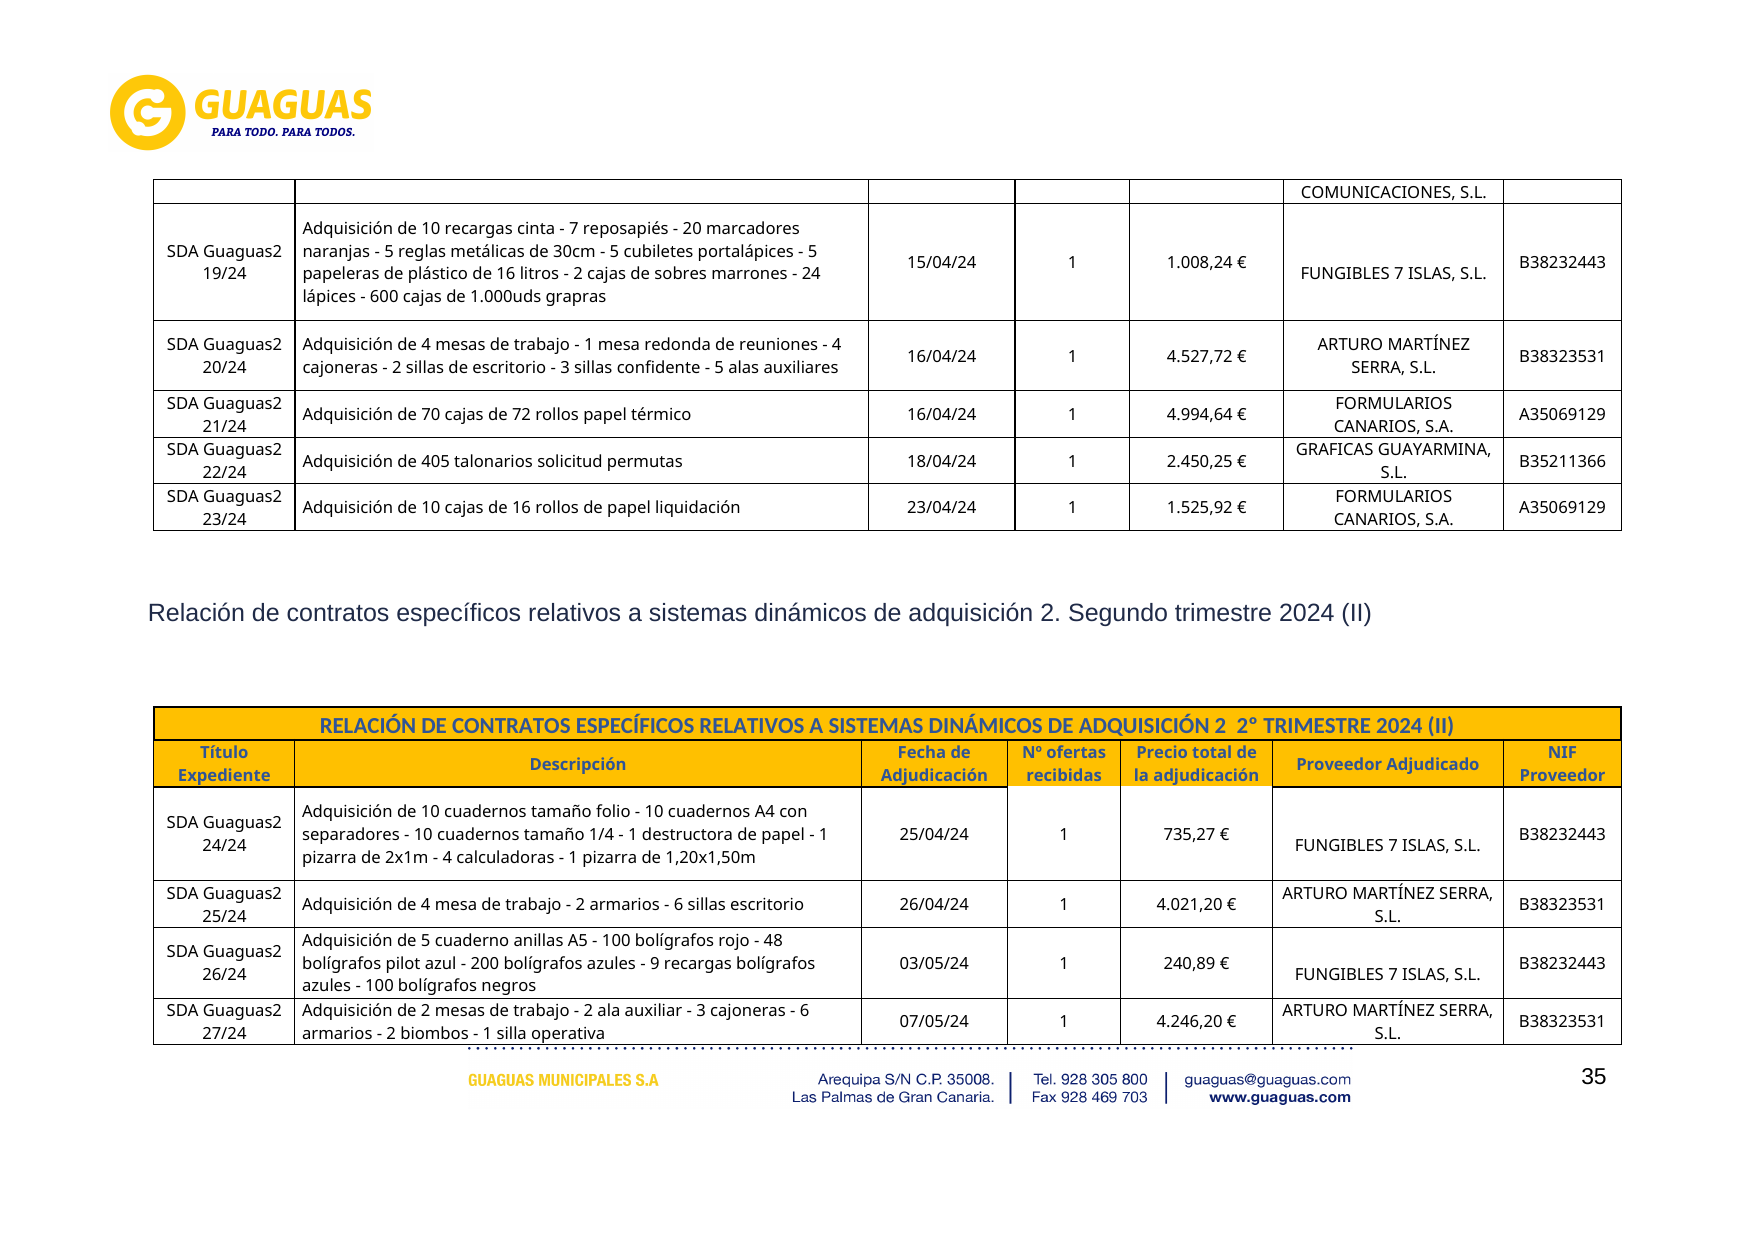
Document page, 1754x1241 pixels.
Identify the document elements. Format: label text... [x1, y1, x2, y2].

table_cell SDA Guaguas2 23/24 [154, 484, 294, 530]
table_cell SDA Guaguas2 20/24 [154, 321, 294, 390]
table_cell Adquisición de 405 talonarios solicitud permutas [296, 438, 868, 483]
table_cell 1 [1008, 881, 1120, 927]
table_cell Adquisición de 10 cajas de 16 rollos de papel liquidación [296, 484, 868, 530]
table_cell 4.994,64 € [1130, 391, 1283, 437]
table_cell 1 [1016, 321, 1129, 390]
table_cell B38323531 [1504, 999, 1621, 1044]
table_cell 25/04/24 [862, 788, 1007, 880]
table_cell Fecha de Adjudicación [862, 741, 1007, 786]
table_cell 1.008,24 € [1130, 204, 1283, 320]
table_cell 1 [1016, 204, 1129, 320]
table_cell Adquisición de 5 cuaderno anillas A5 - 100 bolígrafos rojo - 48 bolígrafos pilot azul - 200 bolígrafos azules - 9 recargas bolígrafos azules - 100 bolígrafos negros [295, 928, 861, 997]
table_cell SDA Guaguas2 21/24 [154, 391, 294, 437]
table_cell 2.450,25 € [1130, 438, 1283, 483]
table_cell 1 [1008, 999, 1120, 1044]
table_cell Adquisición de 2 mesas de trabajo - 2 ala auxiliar - 3 cajoneras - 6 armarios - 2 biombos - 1 silla operativa [295, 999, 861, 1044]
table_cell Precio total de la adjudicación [1121, 741, 1272, 786]
table_cell Adquisición de 70 cajas de 72 rollos papel térmico [296, 391, 868, 437]
table_cell Nº ofertas recibidas [1008, 741, 1120, 786]
table_cell 1 [1016, 438, 1129, 483]
table_cell A35069129 [1504, 484, 1621, 530]
table_cell 26/04/24 [862, 881, 1007, 927]
table_cell B38232443 [1504, 928, 1621, 997]
table_cell A35069129 [1504, 391, 1621, 437]
table_cell 18/04/24 [869, 438, 1014, 483]
picture [467, 1047, 1353, 1109]
table_cell 23/04/24 [869, 484, 1014, 530]
table_cell ARTURO MARTÍNEZ SERRA, S.L. [1273, 881, 1503, 927]
table_cell ARTURO MARTÍNEZ SERRA, S.L. [1284, 321, 1503, 390]
picture [107, 73, 374, 152]
table_cell Adquisición de 10 cuadernos tamaño folio - 10 cuadernos A4 con separadores - 10 cuadernos tamaño 1/4 - 1 destructora de papel - 1 pizarra de 2x1m - 4 calculadoras - 1 pizarra de 1,20x1,50m [295, 788, 861, 880]
table_cell B38323531 [1504, 321, 1621, 390]
table_cell 1 [1016, 391, 1129, 437]
table_cell Título Expediente [154, 741, 294, 786]
table_cell 03/05/24 [862, 928, 1007, 997]
table_cell 4.021,20 € [1121, 881, 1272, 927]
table_cell SDA Guaguas2 19/24 [154, 204, 294, 320]
table_cell B38232443 [1504, 788, 1621, 880]
table_cell [1016, 180, 1129, 203]
table_cell Proveedor Adjudicado [1273, 741, 1503, 786]
table_cell COMUNICACIONES, S.L. [1284, 180, 1503, 203]
table_cell Descripción [295, 741, 861, 786]
table_cell [869, 180, 1014, 203]
table_cell SDA Guaguas2 24/24 [154, 788, 294, 880]
table_cell 1 [1008, 786, 1120, 880]
table_cell Adquisición de 4 mesas de trabajo - 1 mesa redonda de reuniones - 4 cajoneras - 2 sillas de escritorio - 3 sillas confidente - 5 alas auxiliares [296, 321, 868, 390]
table_cell SDA Guaguas2 27/24 [154, 999, 294, 1044]
table_cell B38323531 [1504, 881, 1621, 927]
table_cell FUNGIBLES 7 ISLAS, S.L. [1273, 788, 1503, 880]
table_cell 07/05/24 [862, 999, 1007, 1044]
table_cell SDA Guaguas2 22/24 [154, 438, 294, 483]
text Relación de contratos específicos relativos a sistemas dinámicos de adquisición 2. Segundo trimestre 2024 (II) [148, 598, 1606, 627]
table_cell 240,89 € [1121, 928, 1272, 997]
table_header RELACIÓN DE CONTRATOS ESPECÍFICOS RELATIVOS A SISTEMAS DINÁMICOS DE ADQUISICIÓN 2 2º TRIMESTRE 2024 (II) [155, 708, 1620, 739]
table_cell FORMULARIOS CANARIOS, S.A. [1284, 484, 1503, 530]
table_cell FUNGIBLES 7 ISLAS, S.L. [1284, 204, 1503, 320]
table_cell Adquisición de 4 mesa de trabajo - 2 armarios - 6 sillas escritorio [295, 881, 861, 927]
table_cell 16/04/24 [869, 391, 1014, 437]
table_cell ARTURO MARTÍNEZ SERRA, S.L. [1273, 999, 1503, 1044]
table_cell 16/04/24 [869, 321, 1014, 390]
table_cell B38232443 [1504, 204, 1621, 320]
table_cell 4.527,72 € [1130, 321, 1283, 390]
table_cell 15/04/24 [869, 204, 1014, 320]
table_cell 1.525,92 € [1130, 484, 1283, 530]
table_cell SDA Guaguas2 26/24 [154, 928, 294, 997]
table_cell 4.246,20 € [1121, 999, 1272, 1044]
table_cell [154, 180, 294, 203]
table_cell [296, 180, 868, 203]
table_cell B35211366 [1504, 438, 1621, 483]
table_cell [1130, 180, 1283, 203]
table_cell FORMULARIOS CANARIOS, S.A. [1284, 391, 1503, 437]
table_cell 1 [1008, 928, 1120, 997]
table_cell [1504, 180, 1621, 203]
table_cell FUNGIBLES 7 ISLAS, S.L. [1273, 928, 1503, 997]
table_cell SDA Guaguas2 25/24 [154, 881, 294, 927]
table_cell GRAFICAS GUAYARMINA, S.L. [1284, 438, 1503, 483]
table_cell NIF Proveedor [1504, 741, 1621, 786]
table_cell 735,27 € [1121, 786, 1272, 880]
table_cell Adquisición de 10 recargas cinta - 7 reposapiés - 20 marcadores naranjas - 5 reglas metálicas de 30cm - 5 cubiletes portalápices - 5 papeleras de plástico de 16 litros - 2 cajas de sobres marrones - 24 lápices - 600 cajas de 1.000uds grapras [296, 204, 868, 320]
table_cell 1 [1016, 484, 1129, 530]
